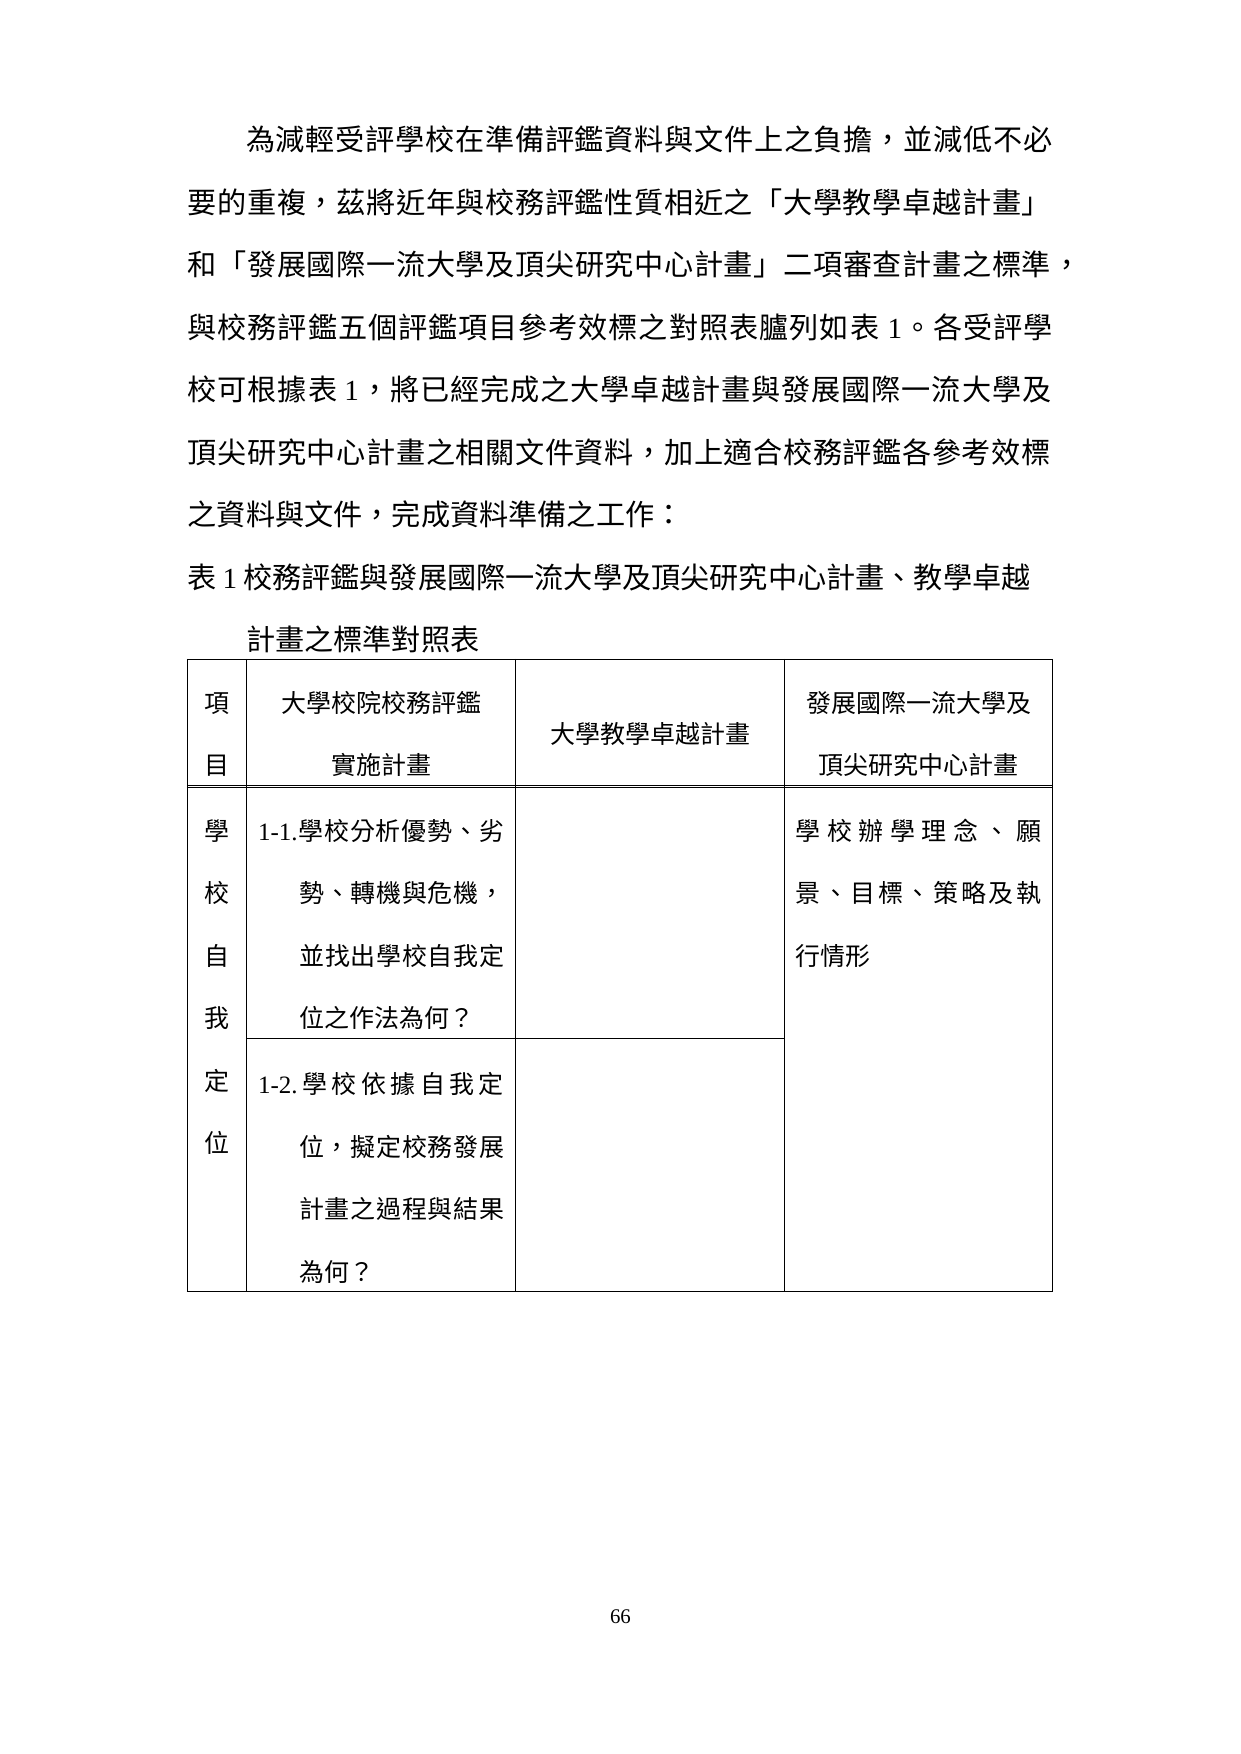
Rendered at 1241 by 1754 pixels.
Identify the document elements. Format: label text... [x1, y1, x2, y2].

table_cell 1-1.學校分析優勢、劣勢、轉機與危機，並找出學校自我定位之作法為何？ [247, 788, 515, 1038]
table_cell 學校辦學理念、願景、目標、策略及執行情形 [785, 788, 1052, 1291]
table_cell 1-2.學校依據自我定位，擬定校務發展計畫之過程與結果為何？ [247, 1039, 515, 1291]
table_cell [516, 788, 784, 1038]
text 為減輕受評學校在準備評鑑資料與文件上之負擔，並減低不必要的重複，茲將近年與校務評鑑性質相近之「大學教學卓越計畫」和「發展國際一流大學及頂尖研究中心計畫」二項審查計畫之標準，與校務評鑑五個評鑑項目參考效標之對照表臚列如表1。各受評學校可根據表1，將已經完成之大學卓越計畫與發展國際一流大學及頂尖研究中心計畫之相關文件資料，加上適合校務評鑑各參考效標之資料與文件，完成資料準備之工作： [187, 96, 1053, 534]
text 表1校務評鑑與發展國際一流大學及頂尖研究中心計畫、教學卓越計畫之標準對照表 [187, 534, 1053, 659]
table_header 大學校院校務評鑑 實施計畫 [247, 660, 515, 785]
table_header 大學教學卓越計畫 [516, 660, 784, 785]
table_header 發展國際一流大學及頂尖研究中心計畫 [785, 660, 1052, 785]
table_cell 學校自我定位 [188, 788, 246, 1291]
table_header 項目 [188, 660, 246, 785]
table_cell [516, 1039, 784, 1291]
